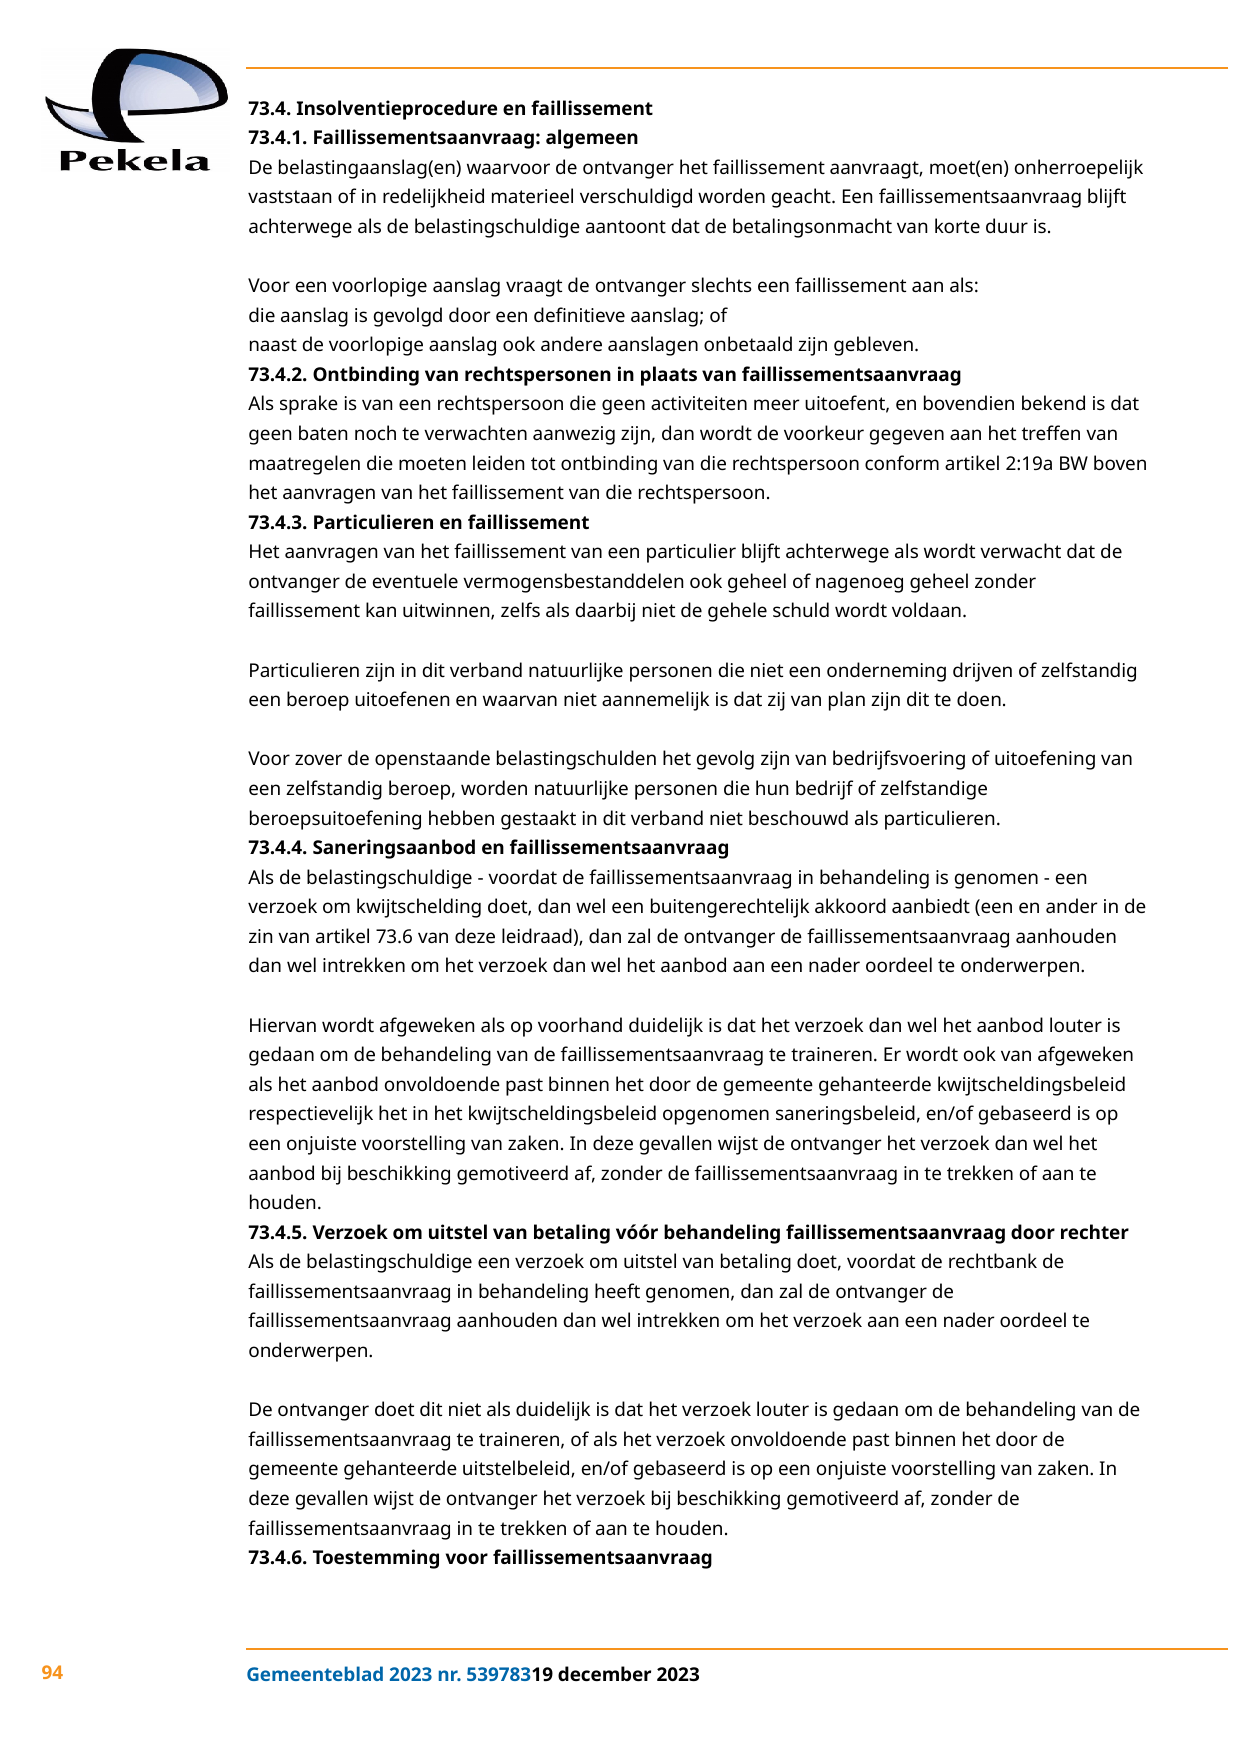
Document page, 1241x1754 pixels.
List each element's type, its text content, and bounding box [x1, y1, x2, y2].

text Als de belastingschuldige een verzoek om uitstel van betaling doet, voordat de rechtbank de faillissementsaanvraag in behandeling heeft genomen, dan zal de ontvanger de faillissementsaanvraag aanhouden dan wel intrekken om het verzoek aan een nader oordeel te onderwerpen. [248, 1248, 1152, 1363]
picture [41, 47, 231, 172]
text De belastingaanslag(en) waarvoor de ontvanger het faillissement aanvraagt, moet(en) onherroepelijk vaststaan of in redelijkheid materieel verschuldigd worden geacht. Een faillissementsaanvraag blijft achterwege als de belastingschuldige aantoont dat de betalingsonmacht van korte duur is. [248, 154, 1152, 239]
text Voor zover de openstaande belastingschulden het gevolg zijn van bedrijfsvoering of uitoefening van een zelfstandig beroep, worden natuurlijke personen die hun bedrijf of zelfstandige beroepsuitoefening hebben gestaakt in dit verband niet beschouwd als particulieren. [248, 746, 1152, 831]
text De ontvanger doet dit niet als duidelijk is dat het verzoek louter is gedaan om de behandeling van de faillissementsaanvraag te traineren, of als het verzoek onvoldoende past binnen het door de gemeente gehanteerde uitstelbeleid, en/of gebaseerd is op een onjuiste voorstelling van zaken. In deze gevallen wijst de ontvanger het verzoek bij beschikking gemotiveerd af, zonder de faillissementsaanvraag in te trekken of aan te houden. [248, 1396, 1152, 1541]
text 73.4.2. Ontbinding van rechtspersonen in plaats van faillissementsaanvraag [248, 361, 1152, 387]
text Particulieren zijn in dit verband natuurlijke personen die niet een onderneming drijven of zelfstandig een beroep uitoefenen en waarvan niet aannemelijk is dat zij van plan zijn dit te doen. [248, 657, 1152, 712]
text 73.4.6. Toestemming voor faillissementsaanvraag [248, 1544, 1152, 1570]
text naast de voorlopige aanslag ook andere aanslagen onbetaald zijn gebleven. [248, 331, 1152, 357]
text Hiervan wordt afgeweken als op voorhand duidelijk is dat het verzoek dan wel het aanbod louter is gedaan om de behandeling van de faillissementsaanvraag te traineren. Er wordt ook van afgeweken als het aanbod onvoldoende past binnen het door de gemeente gehanteerde kwijtscheldingsbeleid respectievelijk het in het kwijtscheldingsbeleid opgenomen saneringsbeleid, en/of gebaseerd is op een onjuiste voorstelling van zaken. In deze gevallen wijst de ontvanger het verzoek dan wel het aanbod bij beschikking gemotiveerd af, zonder de faillissementsaanvraag in te trekken of aan te houden. [248, 1012, 1152, 1215]
text Als de belastingschuldige - voordat de faillissementsaanvraag in behandeling is genomen - een verzoek om kwijtschelding doet, dan wel een buitengerechtelijk akkoord aanbiedt (een en ander in de zin van artikel 73.6 van deze leidraad), dan zal de ontvanger de faillissementsaanvraag aanhouden dan wel intrekken om het verzoek dan wel het aanbod aan een nader oordeel te onderwerpen. [248, 864, 1152, 978]
text 73.4.4. Saneringsaanbod en faillissementsaanvraag [248, 834, 1152, 860]
text 73.4. Insolventieprocedure en faillissement [248, 95, 1152, 121]
text Voor een voorlopige aanslag vraagt de ontvanger slechts een faillissement aan als: [248, 272, 1152, 298]
text Als sprake is van een rechtspersoon die geen activiteiten meer uitoefent, en bovendien bekend is dat geen baten noch te verwachten aanwezig zijn, dan wordt de voorkeur gegeven aan het treffen van maatregelen die moeten leiden tot ontbinding van die rechtspersoon conform artikel 2:19a BW boven het aanvragen van het faillissement van die rechtspersoon. [248, 391, 1152, 505]
text 73.4.3. Particulieren en faillissement [248, 509, 1152, 535]
text 73.4.5. Verzoek om uitstel van betaling vóór behandeling faillissementsaanvraag door rechter [248, 1219, 1152, 1245]
text die aanslag is gevolgd door een definitieve aanslag; of [248, 302, 1152, 328]
text 73.4.1. Faillissementsaanvraag: algemeen [248, 124, 1152, 150]
text Het aanvragen van het faillissement van een particulier blijft achterwege als wordt verwacht dat de ontvanger de eventuele vermogensbestanddelen ook geheel of nagenoeg geheel zonder faillissement kan uitwinnen, zelfs als daarbij niet de gehele schuld wordt voldaan. [248, 538, 1152, 623]
